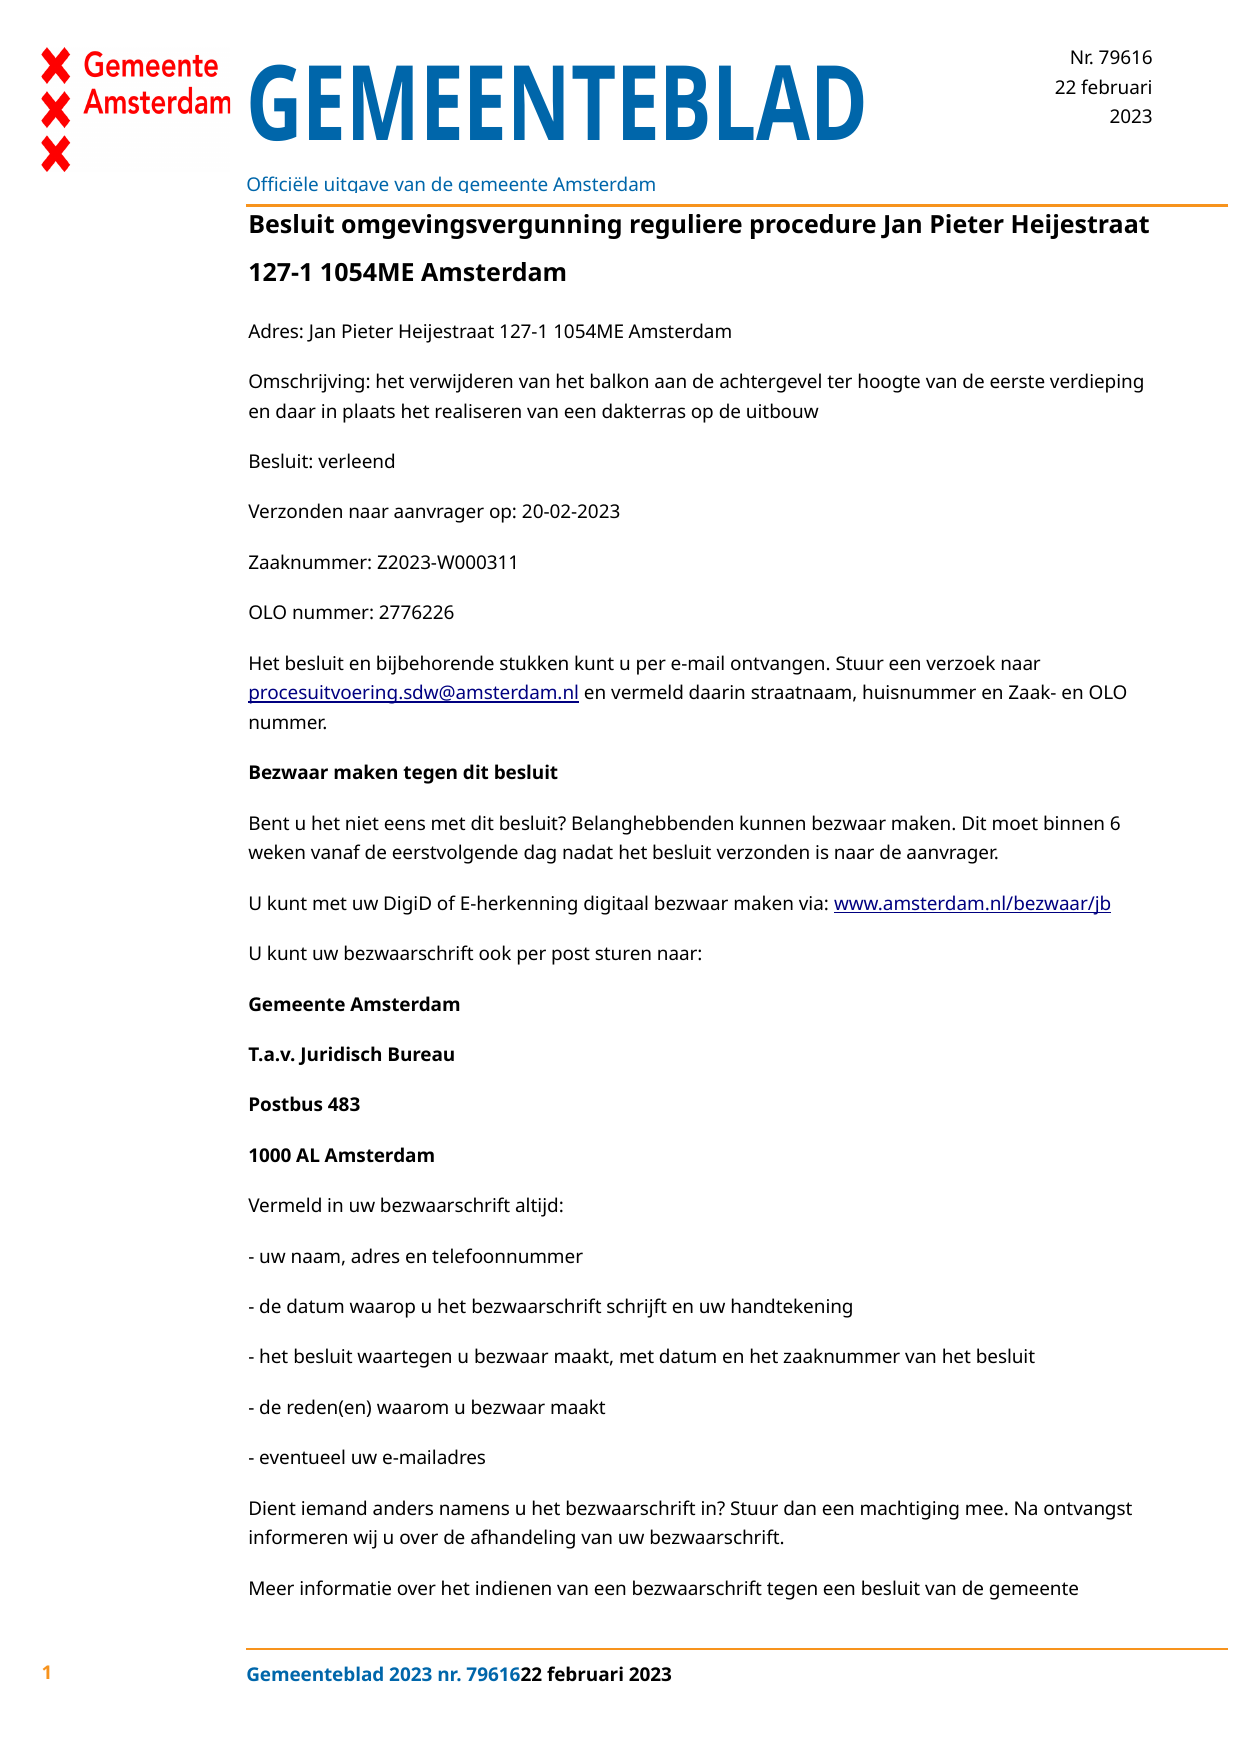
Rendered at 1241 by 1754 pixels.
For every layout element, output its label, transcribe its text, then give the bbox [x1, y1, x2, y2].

text U kunt met uw DigiD of E-herkenning digitaal bezwaar maken via: www.amsterdam.nl/bezwaar/jb [248, 890, 1152, 916]
text Bent u het niet eens met dit besluit? Belanghebbenden kunnen bezwaar maken. Dit moet binnen 6 weken vanaf de eerstvolgende dag nadat het besluit verzonden is naar de aanvrager. [248, 810, 1152, 865]
text Het besluit en bijbehorende stukken kunt u per e-mail ontvangen. Stuur een verzoek naar procesuitvoering.sdw@amsterdam.nl en vermeld daarin straatnaam, huisnummer en Zaak- en OLO nummer. [248, 650, 1152, 735]
text Omschrijving: het verwijderen van het balkon aan de achtergevel ter hoogte van de eerste verdieping en daar in plaats het realiseren van een dakterras op de uitbouw [248, 368, 1152, 424]
text Adres: Jan Pieter Heijestraat 127-1 1054ME Amsterdam [248, 318, 1152, 344]
text Besluit: verleend [248, 448, 1152, 474]
text Verzonden naar aanvrager op: 20-02-2023 [248, 499, 1152, 524]
text Vermeld in uw bezwaarschrift altijd: [248, 1192, 1152, 1218]
text U kunt uw bezwaarschrift ook per post sturen naar: [248, 940, 1152, 966]
text Gemeente Amsterdam [248, 991, 1152, 1017]
text T.a.v. Juridisch Bureau [248, 1041, 1152, 1067]
text Zaaknummer: Z2023-W000311 [248, 549, 1152, 575]
text Postbus 483 [248, 1092, 1152, 1117]
text - de datum waarop u het bezwaarschrift schrijft en uw handtekening [248, 1293, 1152, 1319]
text - eventueel uw e-mailadres [248, 1444, 1152, 1470]
text Dient iemand anders namens u het bezwaarschrift in? Stuur dan een machtiging mee. Na ontvangst informeren wij u over de afhandeling van uw bezwaarschrift. [248, 1495, 1152, 1550]
text - het besluit waartegen u bezwaar maakt, met datum en het zaaknummer van het besluit [248, 1344, 1152, 1369]
text Bezwaar maken tegen dit besluit [248, 759, 1152, 785]
text OLO nummer: 2776226 [248, 599, 1152, 625]
picture [41, 47, 231, 172]
text Meer informatie over het indienen van een bezwaarschrift tegen een besluit van de gemeente [248, 1575, 1152, 1601]
text Besluit omgevingsvergunning reguliere procedure Jan Pieter Heijestraat 127-1 1054ME Amsterdam [248, 207, 1152, 288]
text - uw naam, adres en telefoonnummer [248, 1243, 1152, 1269]
text 1000 AL Amsterdam [248, 1142, 1152, 1168]
text - de reden(en) waarom u bezwaar maakt [248, 1394, 1152, 1420]
